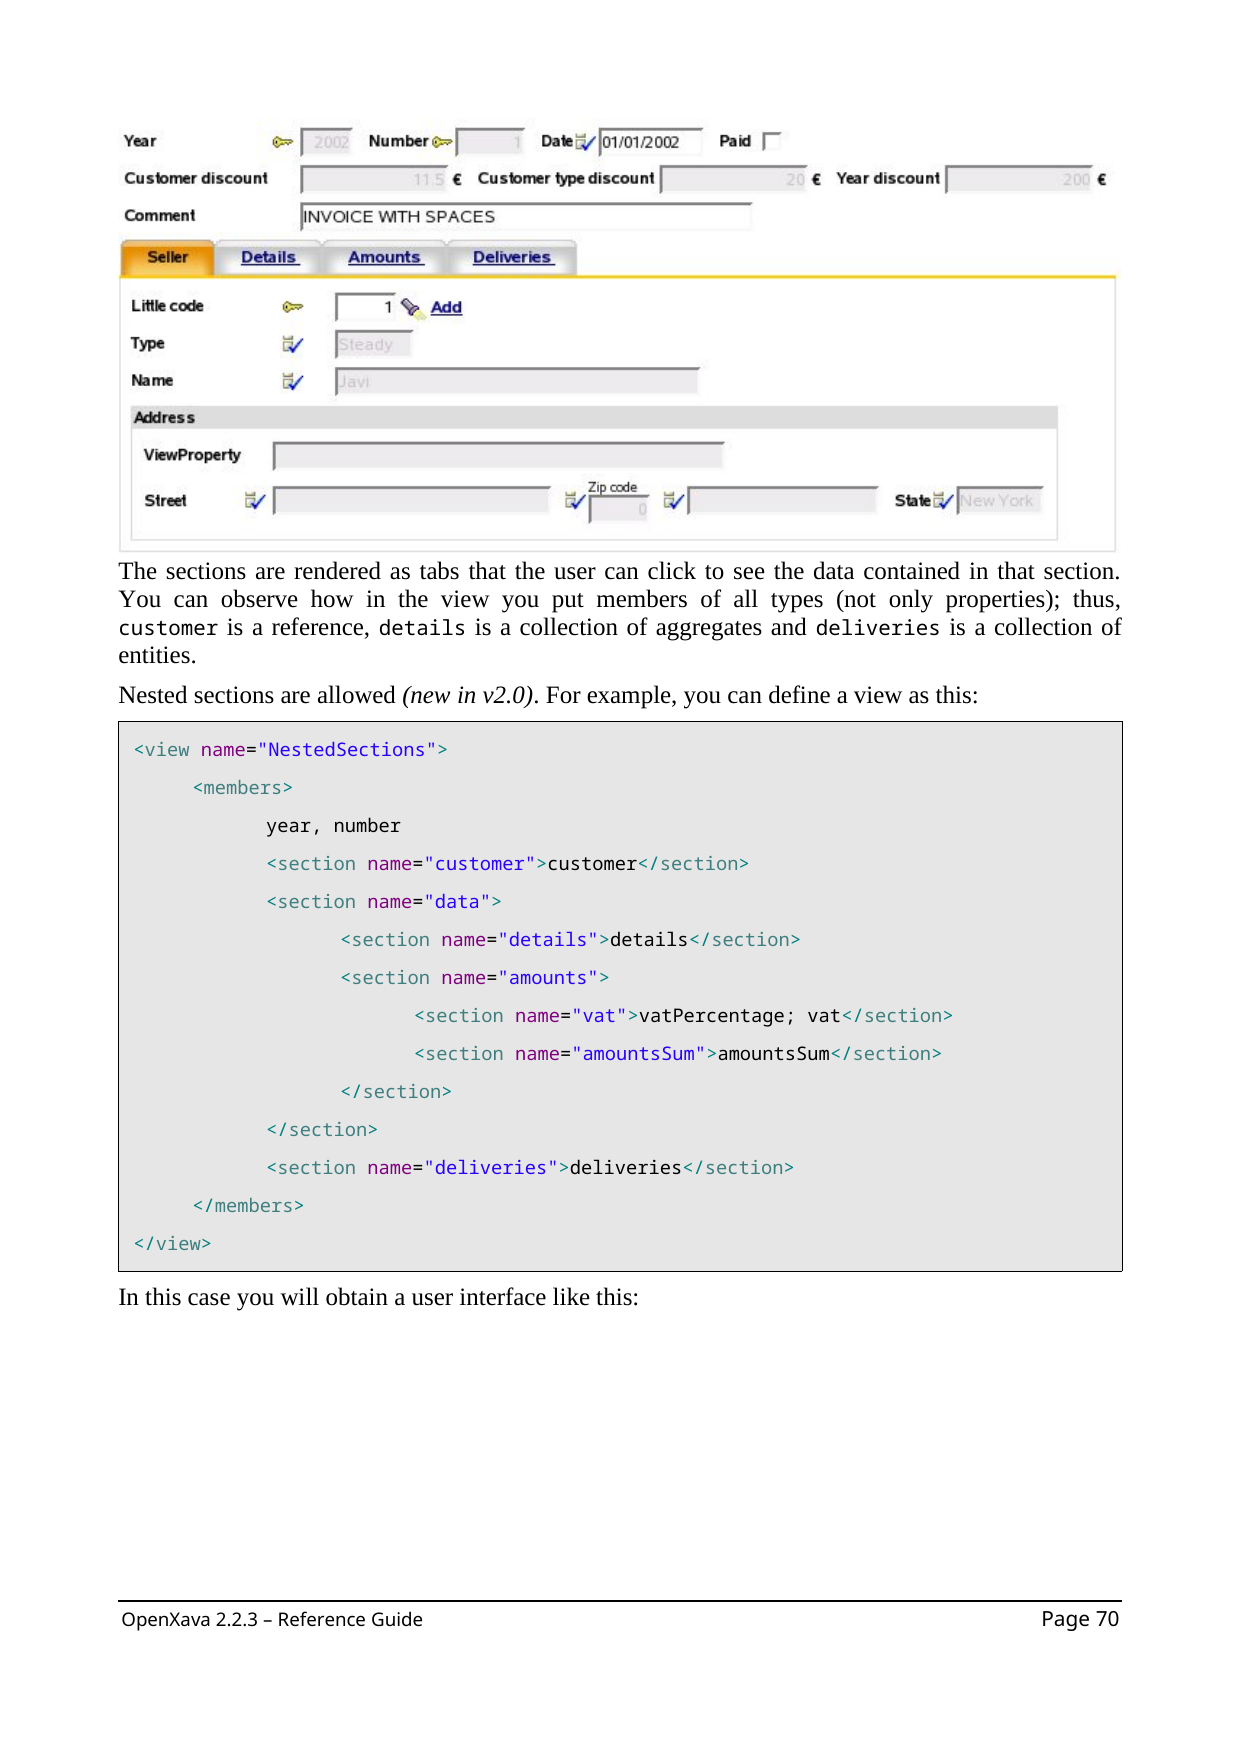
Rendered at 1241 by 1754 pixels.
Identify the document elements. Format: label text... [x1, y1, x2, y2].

text <section name="deliveries">deliveries</section> [119, 1140, 1122, 1178]
text <section name="amounts"> [119, 949, 1122, 988]
text </view> [119, 1216, 1122, 1271]
text <view name="NestedSections"> [119, 722, 1122, 759]
text Nested sections are allowed (new in v2.0). For example, you can define a view as this: [118, 681, 1122, 709]
picture [118, 118, 1122, 558]
text In this case you will obtain a user interface like this: [118, 1283, 1122, 1311]
text <members> [119, 759, 1122, 797]
text <section name="amountsSum">amountsSum</section> [119, 1026, 1122, 1064]
text <section name="customer">customer</section> [119, 836, 1122, 873]
text </section> [119, 1102, 1122, 1140]
text <section name="vat">vatPercentage; vat</section> [119, 988, 1122, 1026]
text <section name="details">details</section> [119, 912, 1122, 949]
text The sections are rendered as tabs that the user can click to see the data contained in that section. You can observe how in the view you put members of all types (not only properties); thus, customer is a reference, details is a collection of aggregates and deliveries is a collection of entities. [118, 558, 1122, 669]
text <section name="data"> [119, 873, 1122, 912]
text year, number [119, 797, 1122, 836]
text </section> [119, 1064, 1122, 1102]
text </members> [119, 1178, 1122, 1216]
